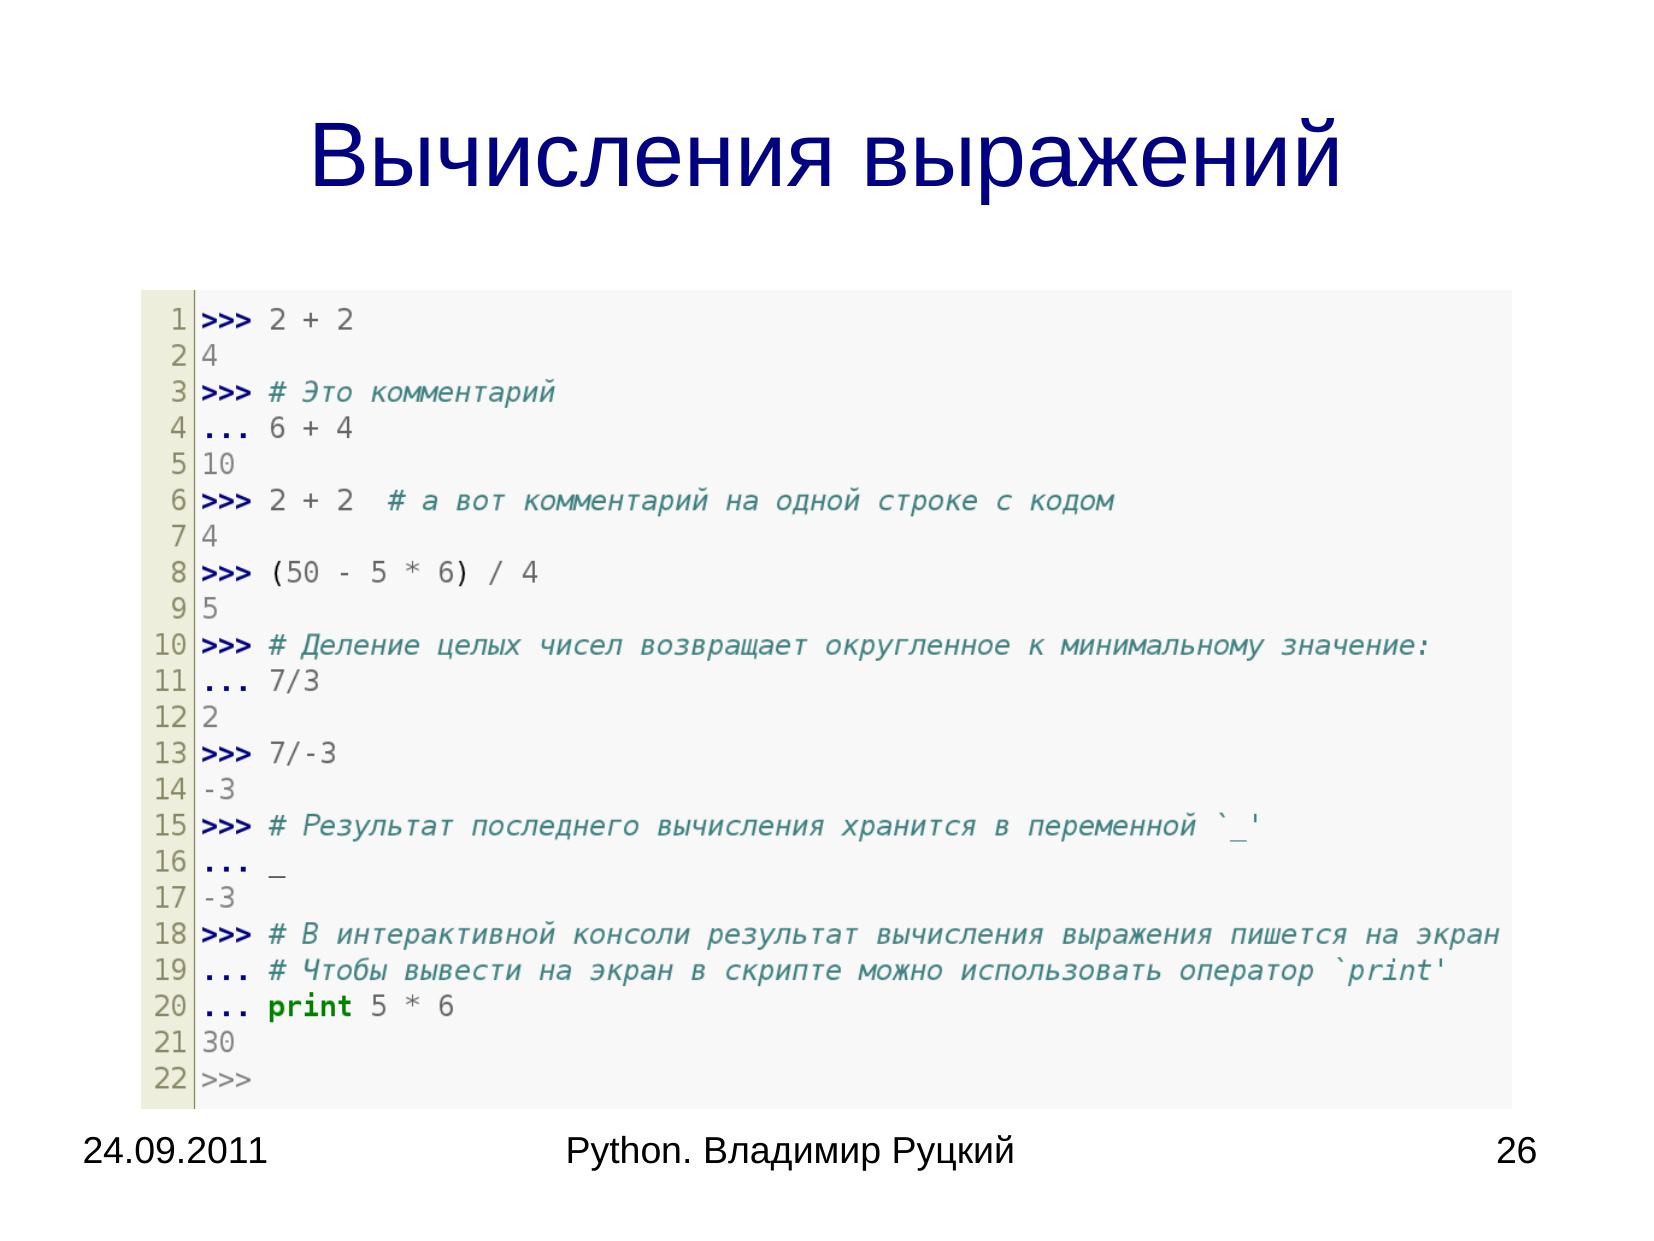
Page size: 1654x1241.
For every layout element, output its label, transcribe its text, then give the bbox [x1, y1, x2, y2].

title Вычисления выражений [82, 49, 1571, 257]
picture [141, 290, 1512, 1109]
